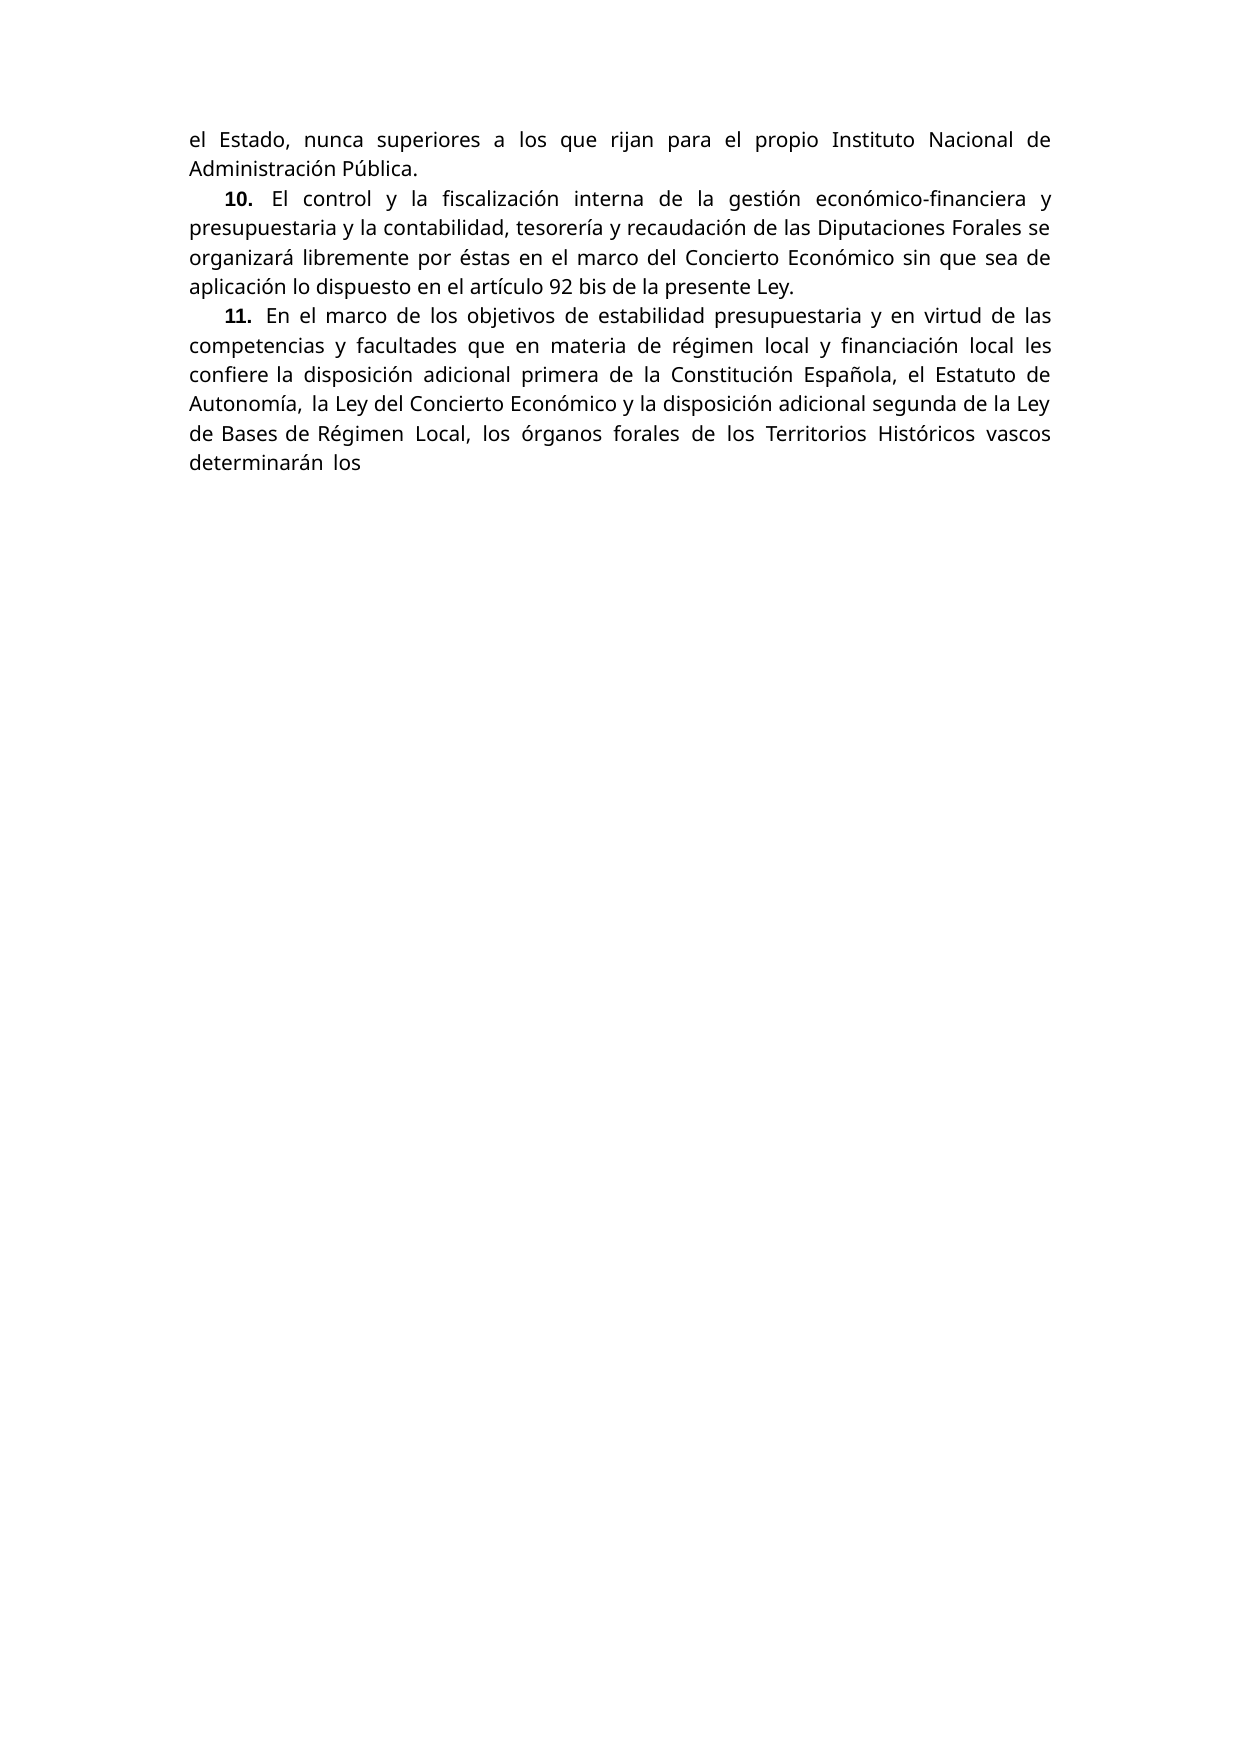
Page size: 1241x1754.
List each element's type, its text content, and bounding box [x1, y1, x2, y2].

list el Estado, nunca superiores a los que rijan para el propio Instituto Nacional de Administración Pública. [189, 125, 1052, 183]
list El control y la fiscalización interna de la gestión económico-financiera y presupuestaria y la contabilidad, tesorería y recaudación de las Diputaciones Forales se organizará libremente por éstas en el marco del Concierto Económico sin que sea de aplicación lo dispuesto en el artículo 92 bis de la presente Ley. [189, 184, 1051, 301]
list En el marco de los objetivos de estabilidad presupuestaria y en virtud de las competencias y facultades que en materia de régimen local y financiación local les confiere la disposición adicional primera de la Constitución Española, el Estatuto de Autonomía, la Ley del Concierto Económico y la disposición adicional segunda de la Ley de Bases de Régimen Local, los órganos forales de los Territorios Históricos vascos determinarán los [189, 302, 1052, 476]
